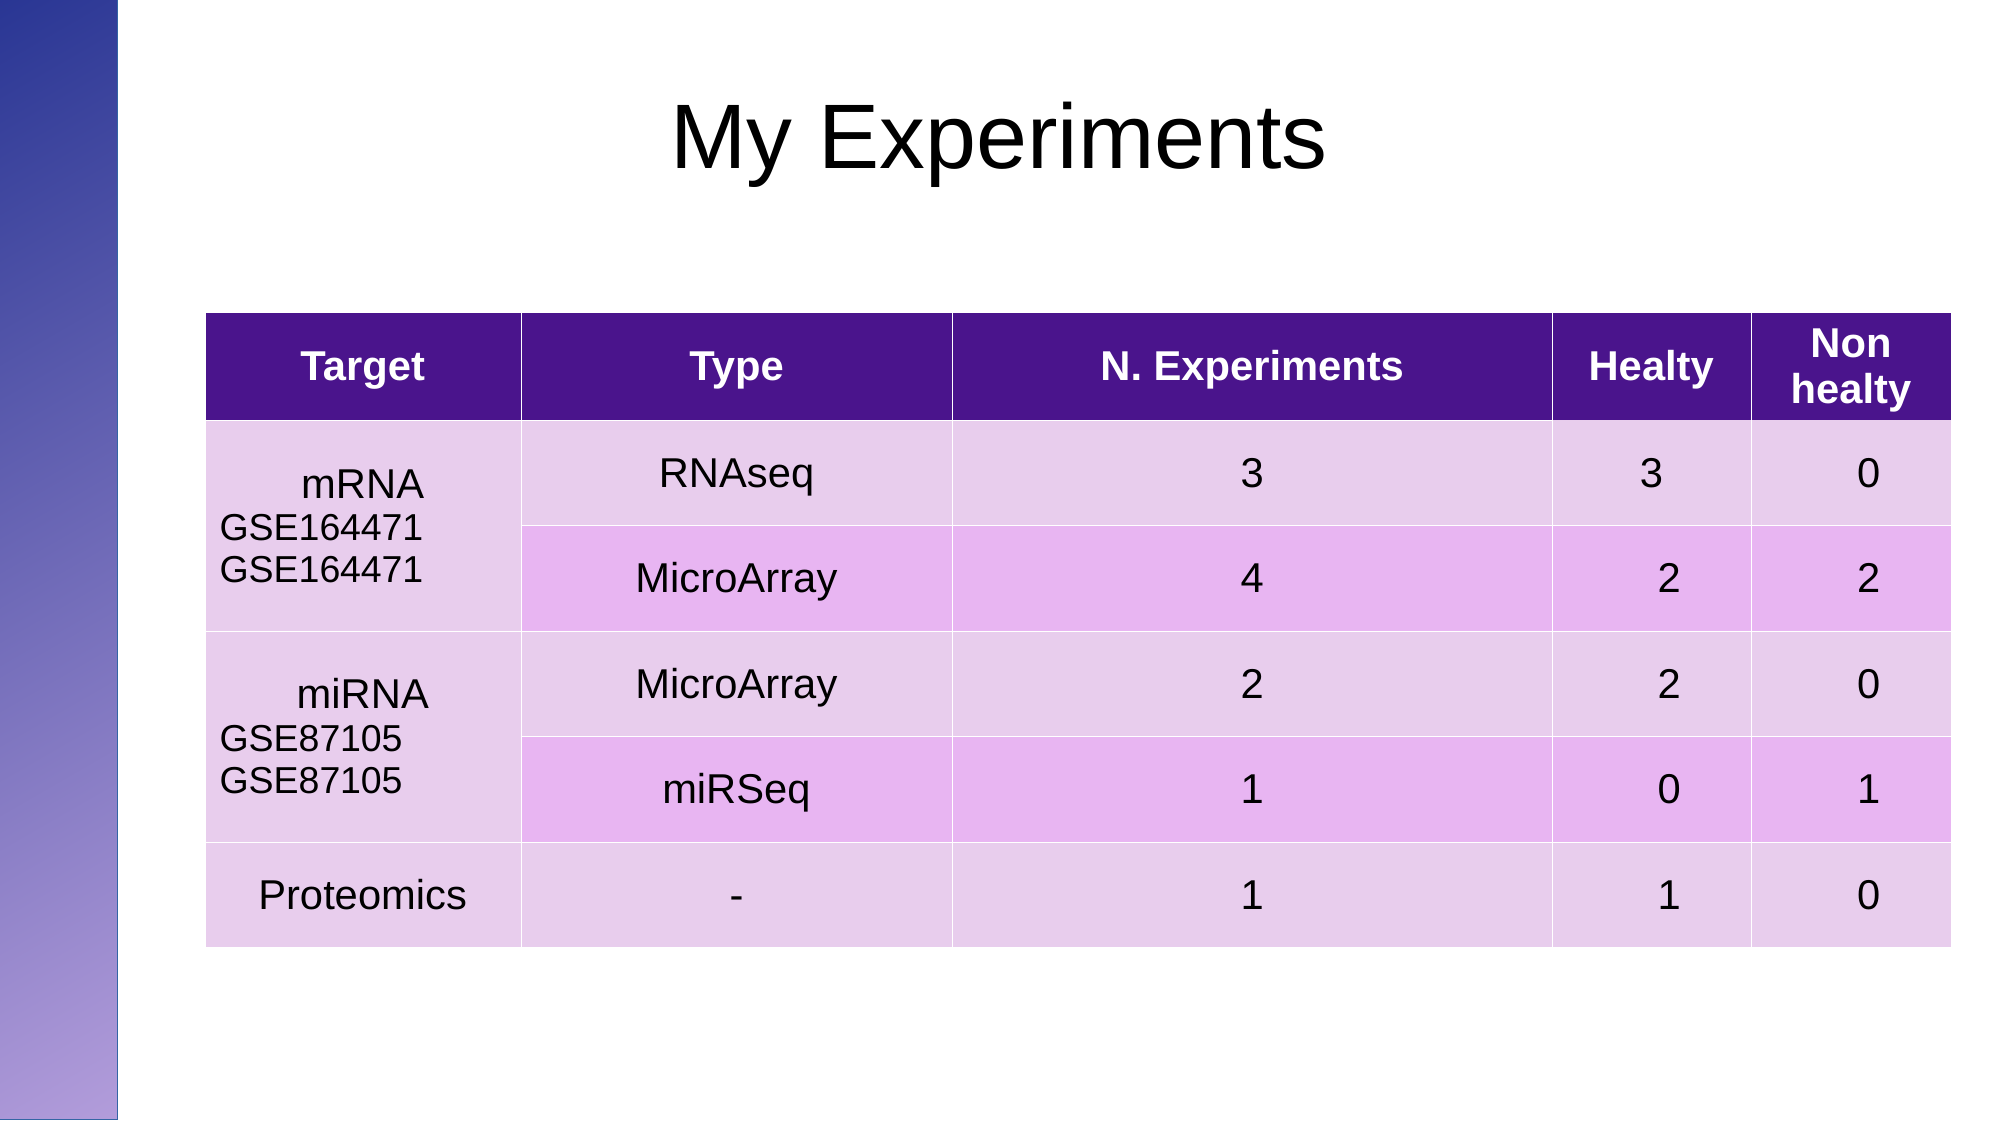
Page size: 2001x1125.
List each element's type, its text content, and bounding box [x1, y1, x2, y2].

table_cell 0 [1752, 632, 1951, 736]
table_cell MicroArray [522, 526, 952, 631]
table_header Healty [1553, 313, 1751, 420]
title My Experiments [118, 44, 1900, 233]
table_header N. Experiments [953, 313, 1552, 420]
table_cell 0 [1553, 737, 1751, 842]
table_cell 2 [1553, 632, 1751, 736]
table_header Type [522, 313, 952, 420]
table_cell 1 [1752, 737, 1951, 842]
table_cell 2 [1553, 526, 1751, 631]
table_header Target [206, 313, 521, 420]
table_cell miRNA GSE87105 [206, 632, 521, 842]
table_cell 4 [953, 526, 1552, 631]
table_cell 1 [953, 843, 1552, 947]
table_cell 2 [1752, 526, 1951, 631]
table_cell - [522, 843, 952, 947]
table_cell 3 [1553, 420, 1751, 525]
table_cell 3 [953, 421, 1552, 525]
text_box [0, 0, 118, 1120]
table_cell 2 [953, 632, 1552, 736]
table_cell miRSeq [522, 737, 952, 842]
table_cell Proteomics [206, 843, 521, 947]
table_cell 1 [953, 737, 1552, 842]
table_cell 0 [1752, 843, 1951, 947]
table_cell RNAseq [522, 421, 952, 525]
table_cell MicroArray [522, 632, 952, 736]
table_cell 0 [1752, 420, 1951, 525]
table_header Non healty [1752, 313, 1951, 420]
table_cell 1 [1553, 843, 1751, 947]
table_cell mRNA GSE164471 [206, 421, 521, 631]
